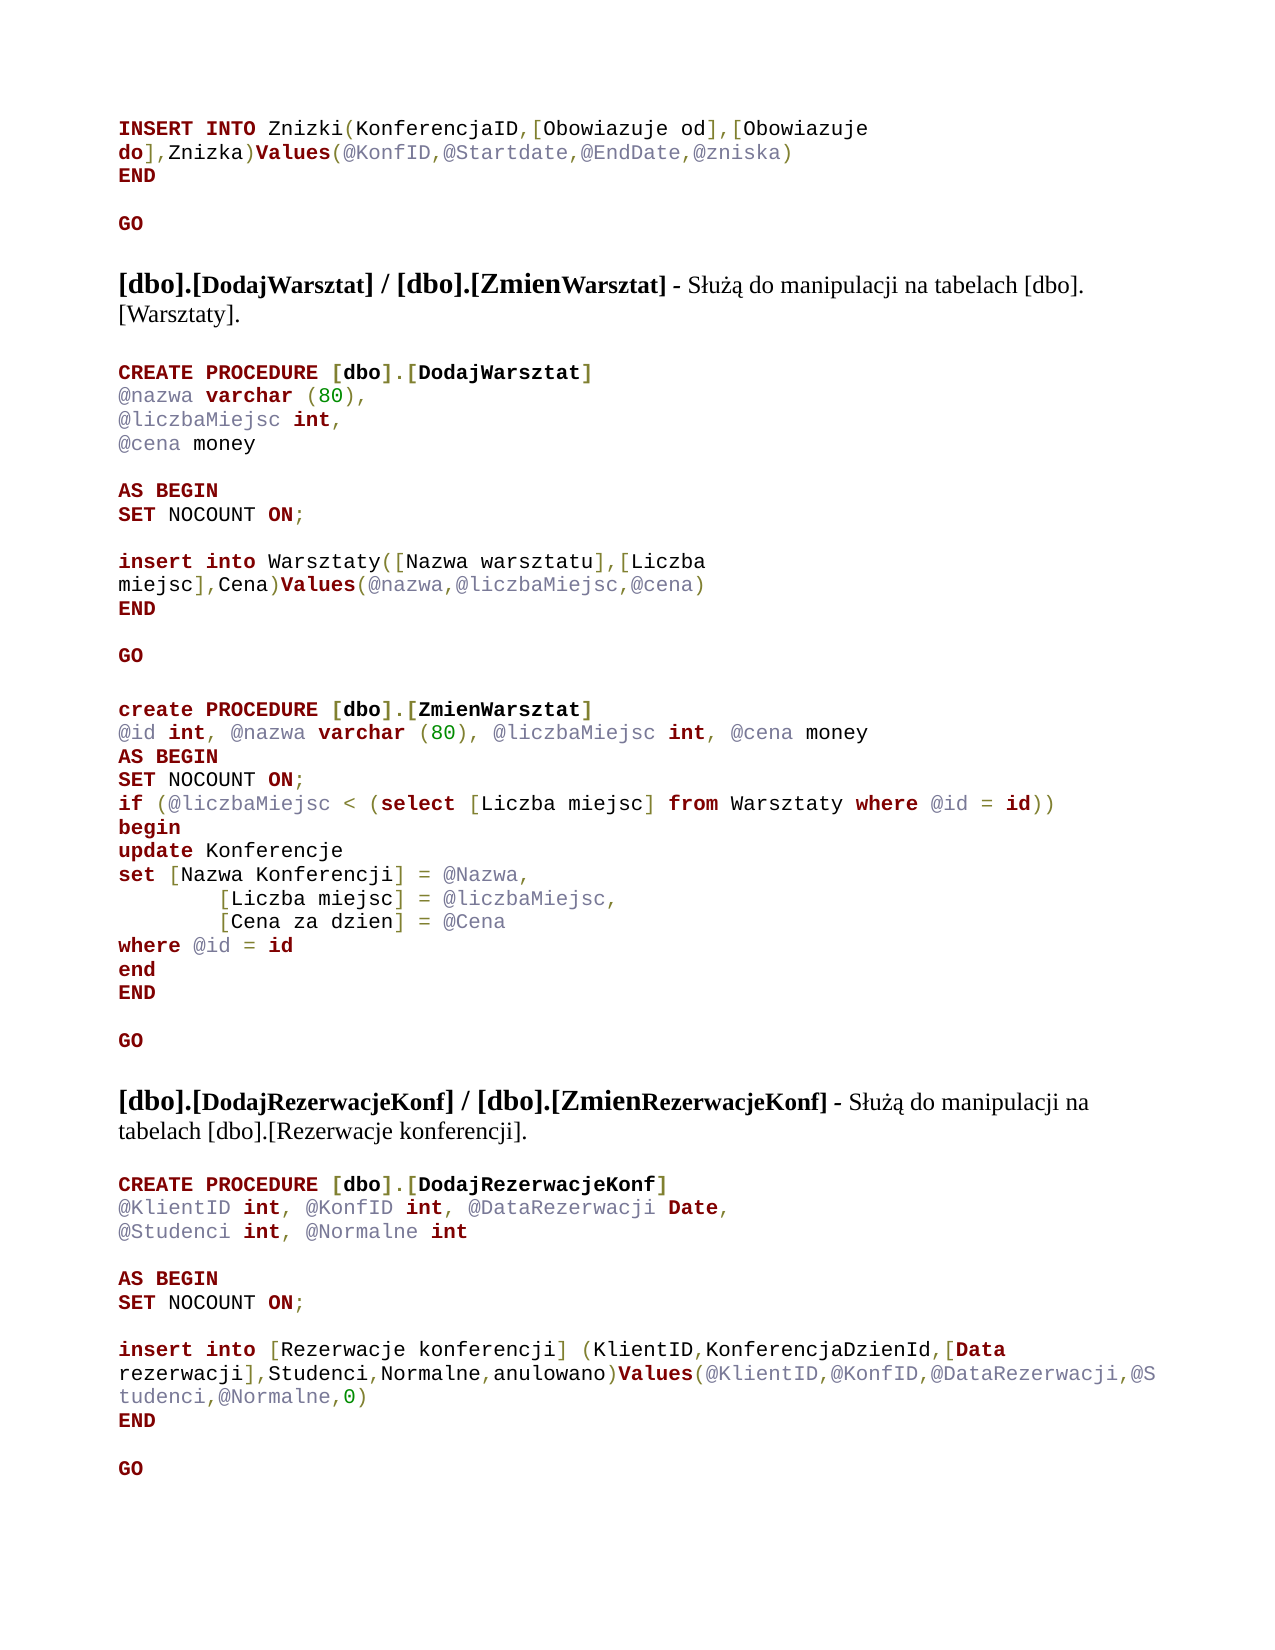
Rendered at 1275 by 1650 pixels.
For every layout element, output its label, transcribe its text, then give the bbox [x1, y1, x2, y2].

text begin [118, 817, 1157, 840]
text insert into [Rezerwacje konferencji] (KlientID,KonferencjaDzienId,[Data rezerwacji],Studenci,Normalne,anulowano)Values(@KlientID,@KonfID,@DataRezerwacji,@Studenci,@Normalne,0) [118, 1339, 1157, 1410]
text @liczbaMiejsc int, [118, 409, 1157, 433]
text END [118, 1410, 1157, 1434]
text end [118, 959, 1157, 982]
text AS BEGIN [118, 1268, 1157, 1292]
text set [Nazwa Konferencji] = @Nazwa, [118, 864, 1157, 888]
text [Liczba miejsc] = @liczbaMiejsc, [118, 888, 1157, 911]
text AS BEGIN [118, 746, 1157, 769]
text update Konferencje [118, 840, 1157, 864]
text insert into Warsztaty([Nazwa warsztatu],[Liczba miejsc],Cena)Values(@nazwa,@liczbaMiejsc,@cena) [118, 551, 1157, 598]
text GO [118, 1029, 1157, 1053]
text @nazwa varchar (80), [118, 385, 1157, 409]
text INSERT INTO Znizki(KonferencjaID,[Obowiazuje od],[Obowiazuje do],Znizka)Values(@KonfID,@Startdate,@EndDate,@zniska) [118, 118, 1157, 165]
text SET NOCOUNT ON; [118, 503, 1157, 527]
text END [118, 982, 1157, 1006]
text @Studenci int, @Normalne int [118, 1221, 1157, 1245]
text END [118, 165, 1157, 189]
text GO [118, 645, 1157, 669]
text create PROCEDURE [dbo].[ZmienWarsztat] [118, 698, 1157, 722]
text @id int, @nazwa varchar (80), @liczbaMiejsc int, @cena money [118, 722, 1157, 746]
text [dbo].[DodajRezerwacjeKonf] / [dbo].[ZmienRezerwacjeKonf] - Służą do manipulacji na tabelach [dbo].[Rezerwacje konferencji]. [118, 1083, 1157, 1145]
text GO [118, 1457, 1157, 1481]
text SET NOCOUNT ON; [118, 769, 1157, 793]
text where @id = id [118, 935, 1157, 959]
text [Cena za dzien] = @Cena [118, 911, 1157, 935]
text AS BEGIN [118, 480, 1157, 503]
text SET NOCOUNT ON; [118, 1292, 1157, 1316]
text GO [118, 213, 1157, 236]
text [dbo].[DodajWarsztat] / [dbo].[ZmienWarsztat] - Służą do manipulacji na tabelach [dbo].[Warsztaty]. [118, 266, 1157, 328]
text CREATE PROCEDURE [dbo].[DodajRezerwacjeKonf] [118, 1174, 1157, 1197]
text END [118, 598, 1157, 622]
text @KlientID int, @KonfID int, @DataRezerwacji Date, [118, 1197, 1157, 1221]
text if (@liczbaMiejsc < (select [Liczba miejsc] from Warsztaty where @id = id)) [118, 793, 1157, 817]
text CREATE PROCEDURE [dbo].[DodajWarsztat] [118, 362, 1157, 385]
text @cena money [118, 433, 1157, 456]
